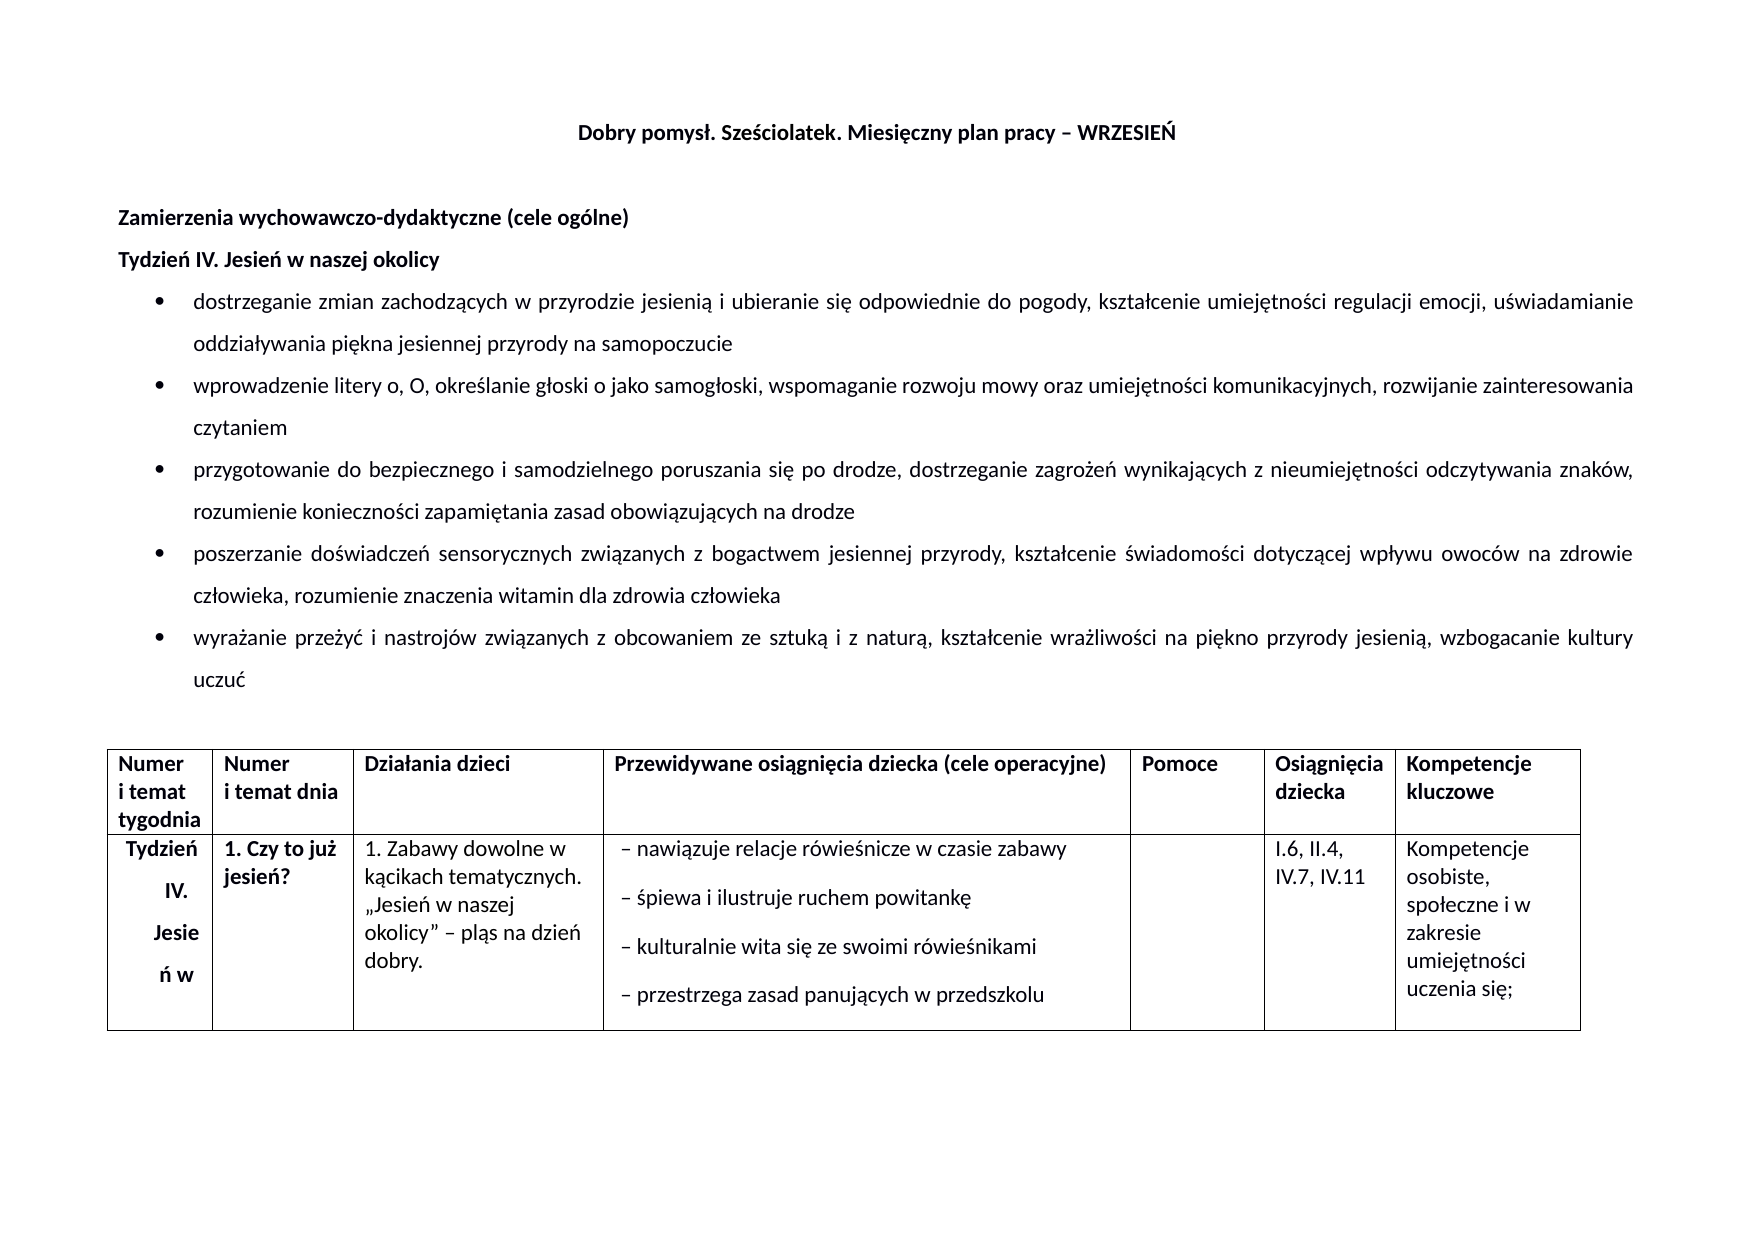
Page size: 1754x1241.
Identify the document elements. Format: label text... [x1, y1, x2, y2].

table_cell I.6, II.4, IV.7, IV.11 [1265, 835, 1395, 1029]
table_cell 1. Zabawy dowolne w kącikach tematycznych. „Jesień w naszej okolicy” – pląs na dzień dobry. [354, 835, 603, 1029]
table_cell – nawiązuje relacje rówieśnicze w czasie zabawy – śpiewa i ilustruje ruchem powitankę – kulturalnie wita się ze swoimi rówieśnikami – przestrzega zasad panujących w przedszkolu [604, 835, 1130, 1029]
table_header Numer i temat tygodnia [108, 750, 212, 833]
table_header Numer i temat dnia [213, 750, 353, 833]
table_cell [1131, 835, 1264, 1029]
text Dobry pomysł. Sześciolatek. Miesięczny plan pracy – WRZESIEŃ [118, 118, 1636, 146]
table_header Działania dzieci [354, 750, 603, 833]
list wyrażanie przeżyć i nastrojów związanych z obcowaniem ze sztuką i z naturą, kształcenie wrażliwości na piękno przyrody jesienią, wzbogacanie kultury uczuć [156, 623, 1636, 693]
table_header Przewidywane osiągnięcia dziecka (cele operacyjne) [604, 750, 1130, 833]
table_header Osiągnięcia dziecka [1265, 750, 1395, 833]
list dostrzeganie zmian zachodzących w przyrodzie jesienią i ubieranie się odpowiednie do pogody, kształcenie umiejętności regulacji emocji, uświadamianie oddziaływania piękna jesiennej przyrody na samopoczucie [156, 287, 1636, 357]
list wprowadzenie litery o, O, określanie głoski o jako samogłoski, wspomaganie rozwoju mowy oraz umiejętności komunikacyjnych, rozwijanie zainteresowania czytaniem [156, 371, 1636, 441]
text Tydzień IV. Jesień w naszej okolicy [118, 245, 1636, 273]
list przygotowanie do bezpiecznego i samodzielnego poruszania się po drodze, dostrzeganie zagrożeń wynikających z nieumiejętności odczytywania znaków, rozumienie konieczności zapamiętania zasad obowiązujących na drodze [156, 455, 1636, 525]
table_header Kompetencje kluczowe [1396, 750, 1580, 833]
table_header Pomoce [1131, 750, 1264, 833]
table_cell Tydzień IV. Jesień w [108, 835, 212, 1029]
text Zamierzenia wychowawczo-dydaktyczne (cele ogólne) [118, 203, 1636, 231]
table_cell 1. Czy to już jesień? [213, 835, 353, 1029]
list poszerzanie doświadczeń sensorycznych związanych z bogactwem jesiennej przyrody, kształcenie świadomości dotyczącej wpływu owoców na zdrowie człowieka, rozumienie znaczenia witamin dla zdrowia człowieka [156, 539, 1636, 609]
table_cell Kompetencje osobiste, społeczne i w zakresie umiejętności uczenia się; [1396, 835, 1580, 1029]
